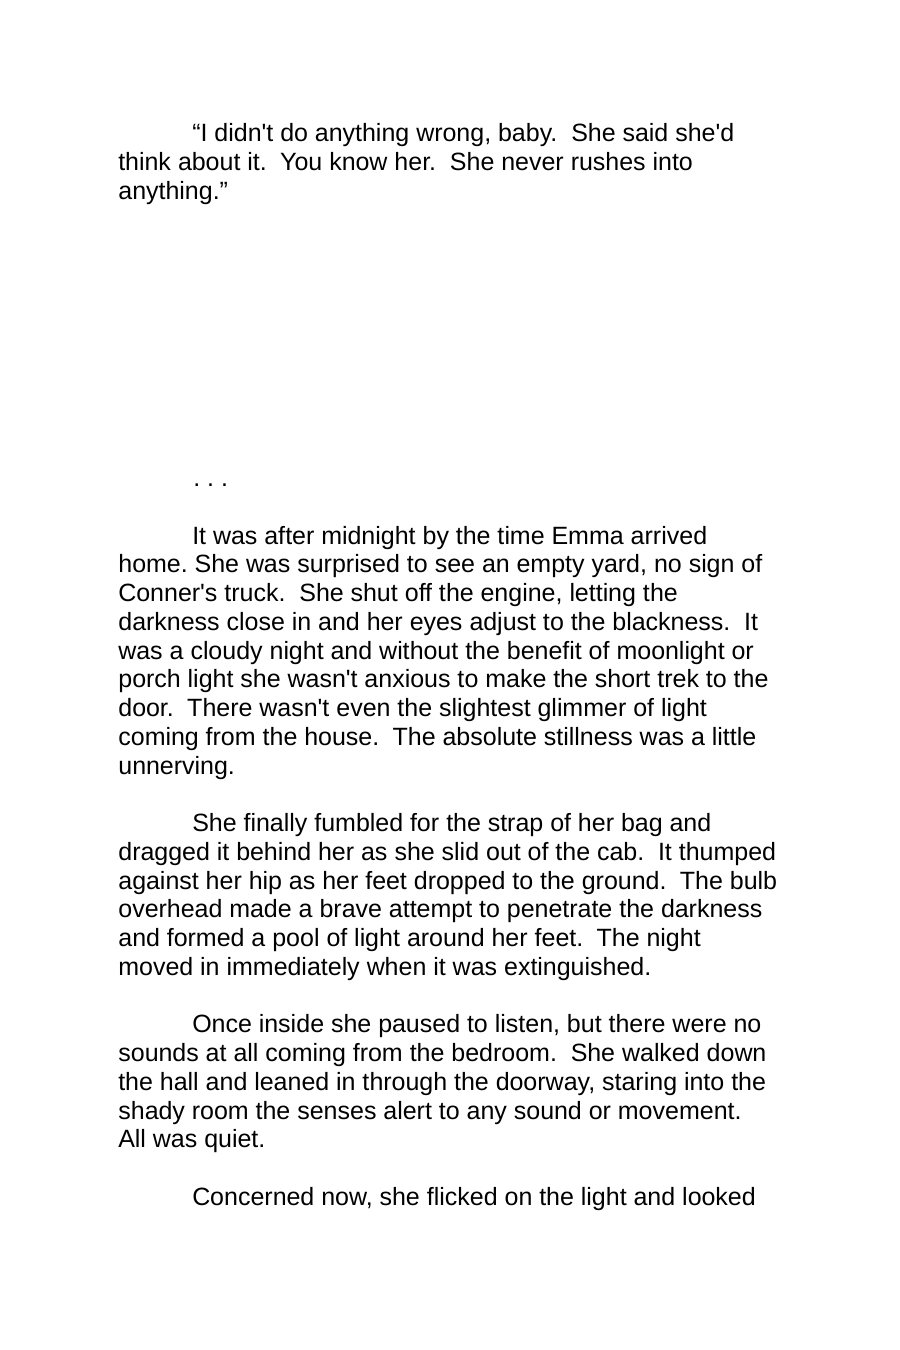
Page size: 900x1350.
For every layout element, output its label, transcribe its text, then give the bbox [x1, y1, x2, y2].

text . . . [118, 463, 782, 492]
text Concerned now, she flicked on the light and looked [118, 1182, 782, 1211]
text It was after midnight by the time Emma arrived home. She was surprised to see an empty yard, no sign of Conner's truck. She shut off the engine, letting the darkness close in and her eyes adjust to the blackness. It was a cloudy night and without the benefit of moonlight or porch light she wasn't anxious to make the short trek to the door. There wasn't even the slightest glimmer of light coming from the house. The absolute stillness was a little unnerving. [118, 521, 782, 779]
text She finally fumbled for the strap of her bag and dragged it behind her as she slid out of the cab. It thumped against her hip as her feet dropped to the ground. The bulb overhead made a brave attempt to penetrate the darkness and formed a pool of light around her feet. The night moved in immediately when it was extinguished. [118, 808, 782, 981]
text “I didn't do anything wrong, baby. She said she'd think about it. You know her. She never rushes into anything.” [118, 118, 782, 204]
text Once inside she paused to listen, but there were no sounds at all coming from the bedroom. She walked down the hall and leaned in through the doorway, staring into the shady room the senses alert to any sound or movement. All was quiet. [118, 1009, 782, 1153]
